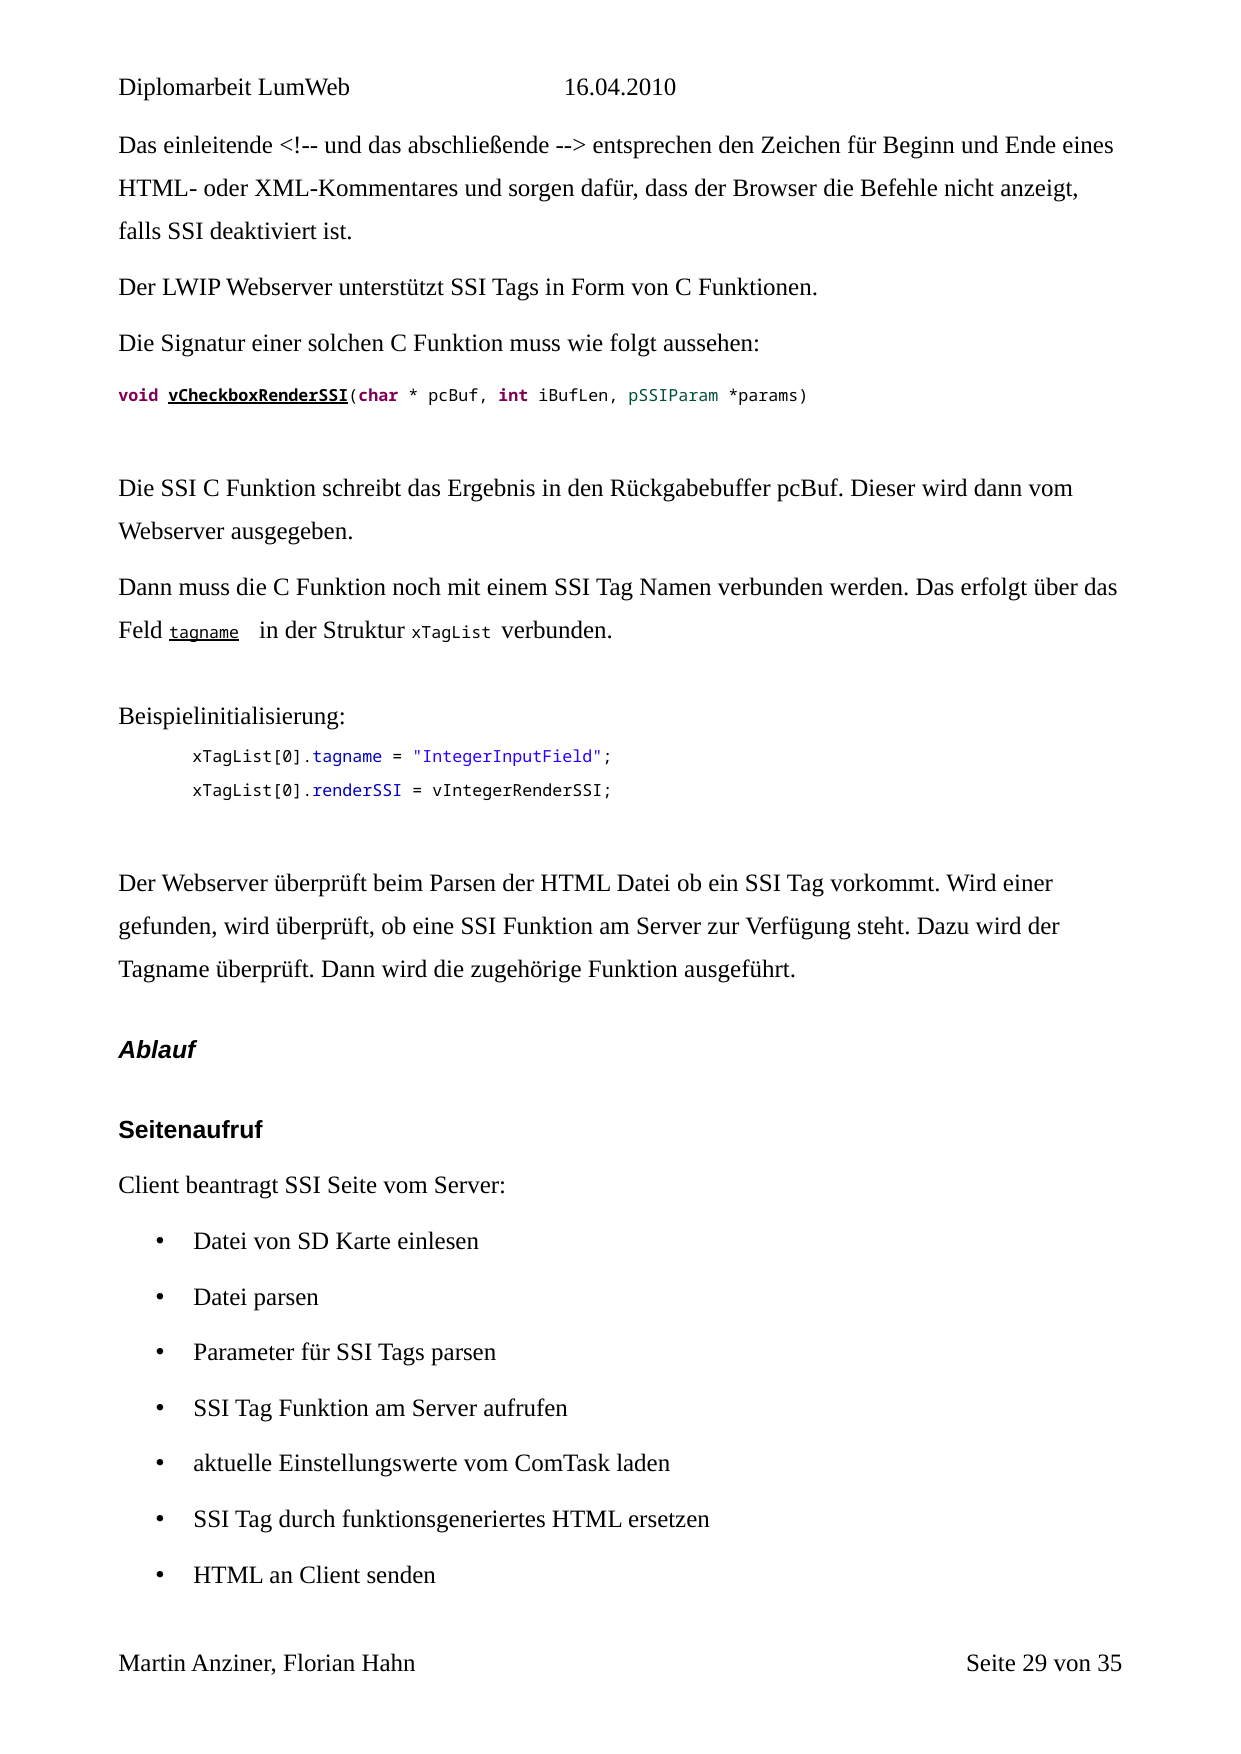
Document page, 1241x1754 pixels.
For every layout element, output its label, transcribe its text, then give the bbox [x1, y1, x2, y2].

text Das einleitende <!-- und das abschließende --> entsprechen den Zeichen für Beginn und Ende eines HTML- oder XML-Kommentares und sorgen dafür, dass der Browser die Befehle nicht anzeigt, falls SSI deaktiviert ist. [118, 130, 1122, 245]
text void vCheckboxRenderSSI(char * pcBuf, int iBufLen, pSSIParam *params) [118, 383, 1122, 406]
text Die SSI C Funktion schreibt das Ergebnis in den Rückgabebuffer pcBuf. Dieser wird dann vom Webserver ausgegeben. [118, 473, 1122, 545]
subtitle Seitenaufruf [118, 1115, 1122, 1144]
text Der LWIP Webserver unterstützt SSI Tags in Form von C Funktionen. [118, 272, 1122, 301]
list Datei von SD Karte einlesen [156, 1226, 1122, 1255]
list Parameter für SSI Tags parsen [156, 1337, 1122, 1366]
text Client beantragt SSI Seite vom Server: [118, 1170, 1122, 1199]
text Beispielinitialisierung: [118, 701, 1122, 730]
list SSI Tag durch funktionsgeneriertes HTML ersetzen [156, 1504, 1122, 1533]
list HTML an Client senden [156, 1560, 1122, 1588]
text Der Webserver überprüft beim Parsen der HTML Datei ob ein SSI Tag vorkommt. Wird einer gefunden, wird überprüft, ob eine SSI Funktion am Server zur Verfügung steht. Dazu wird der Tagname überprüft. Dann wird die zugehörige Funktion ausgeführt. [118, 868, 1122, 983]
text Dann muss die C Funktion noch mit einem SSI Tag Namen verbunden werden. Das erfolgt über das Feld tagname in der Struktur xTagList verbunden. [118, 572, 1122, 643]
list aktuelle Einstellungswerte vom ComTask laden [156, 1448, 1122, 1477]
text xTagList[0].tagname = "IntegerInputField"; [118, 744, 1122, 767]
text xTagList[0].renderSSI = vIntegerRenderSSI; [118, 778, 1122, 801]
list SSI Tag Funktion am Server aufrufen [156, 1393, 1122, 1422]
subtitle Ablauf [118, 1035, 1122, 1063]
list Datei parsen [156, 1282, 1122, 1310]
text Die Signatur einer solchen C Funktion muss wie folgt aussehen: [118, 328, 1122, 356]
